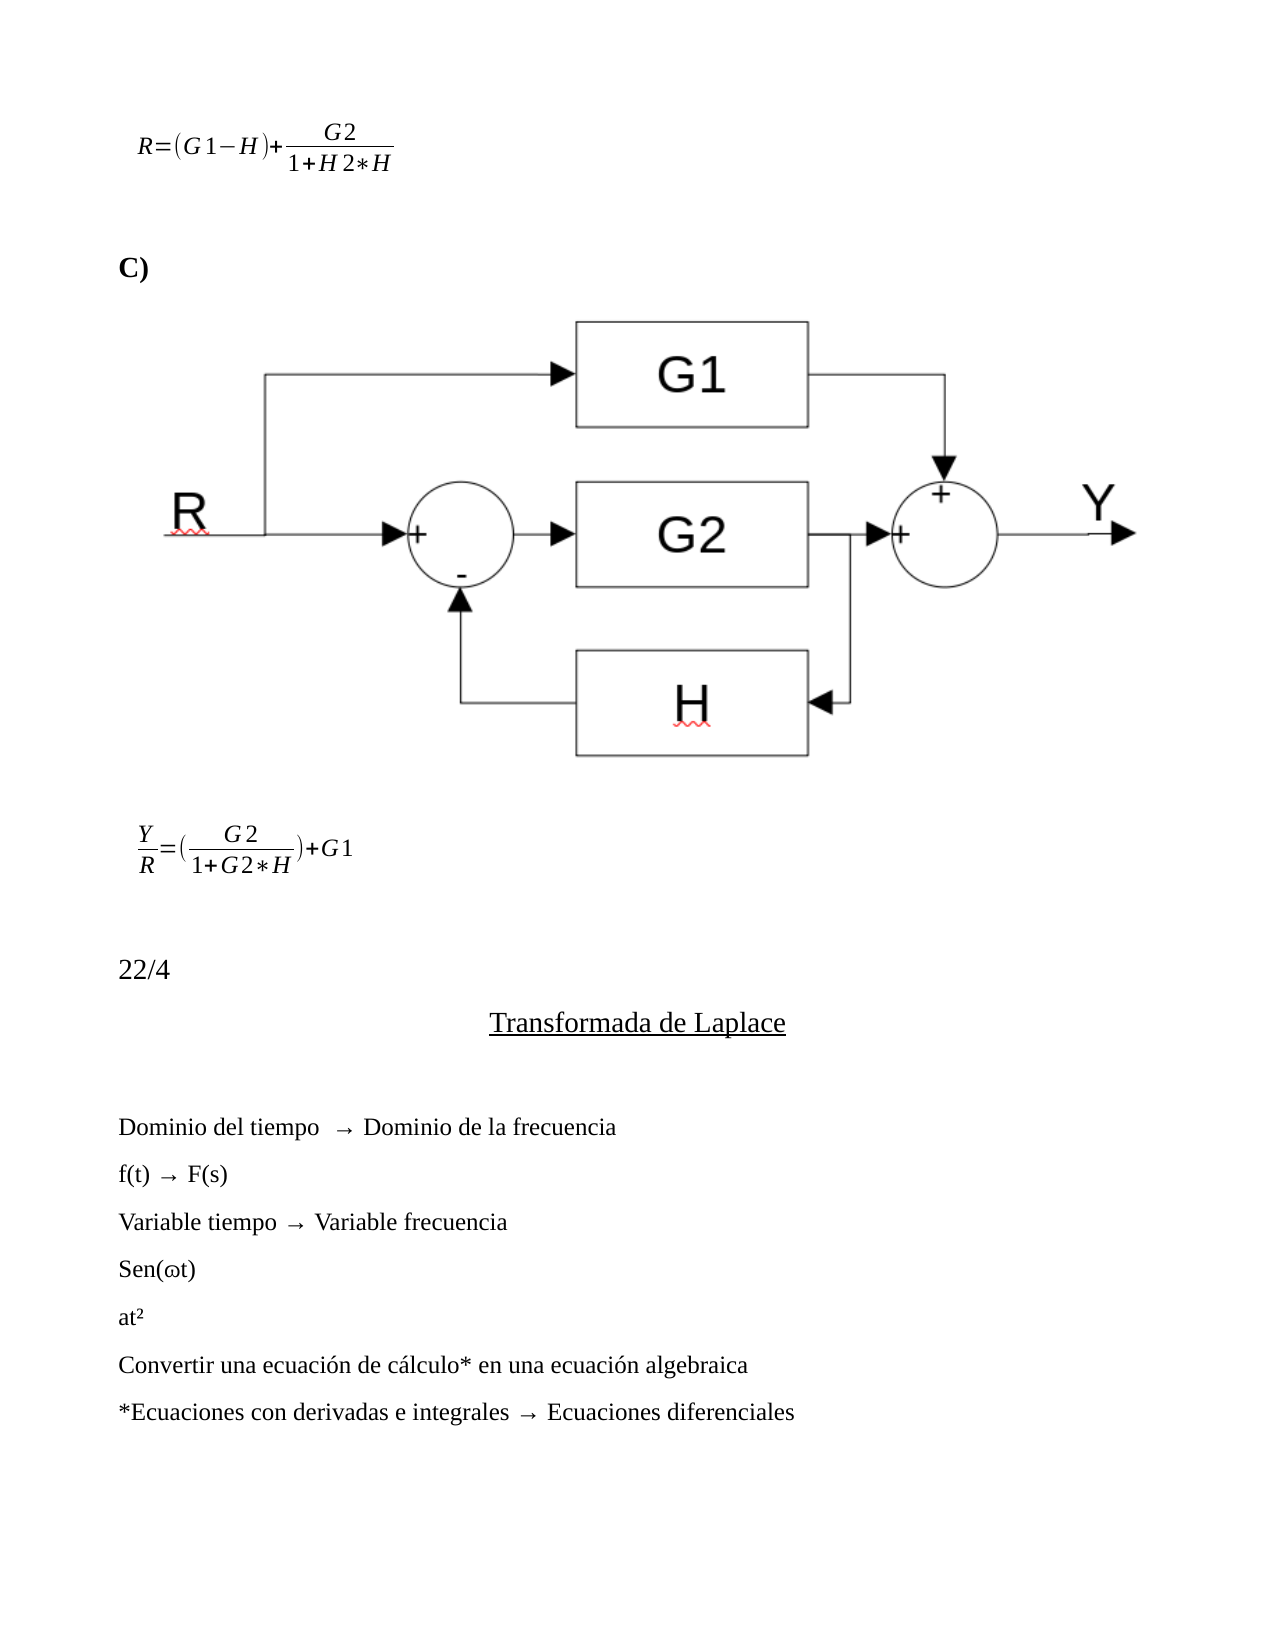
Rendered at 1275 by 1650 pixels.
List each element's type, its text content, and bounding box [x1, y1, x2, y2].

text C) [118, 250, 1157, 283]
text Dominio del tiempo → Dominio de la frecuencia [118, 1112, 1157, 1140]
text f(t) → F(s) [118, 1159, 1157, 1188]
text *Ecuaciones con derivadas e integrales → Ecuaciones diferenciales [118, 1397, 1157, 1426]
text Sen(ɷt) [118, 1254, 1157, 1283]
text Convertir una ecuación de cálculo* en una ecuación algebraica [118, 1350, 1157, 1378]
text at² [118, 1302, 1157, 1331]
text 22/4 [118, 952, 1157, 986]
picture [119, 302, 1159, 777]
text Variable tiempo → Variable frecuencia [118, 1207, 1157, 1236]
text Transformada de Laplace [118, 1005, 1157, 1039]
